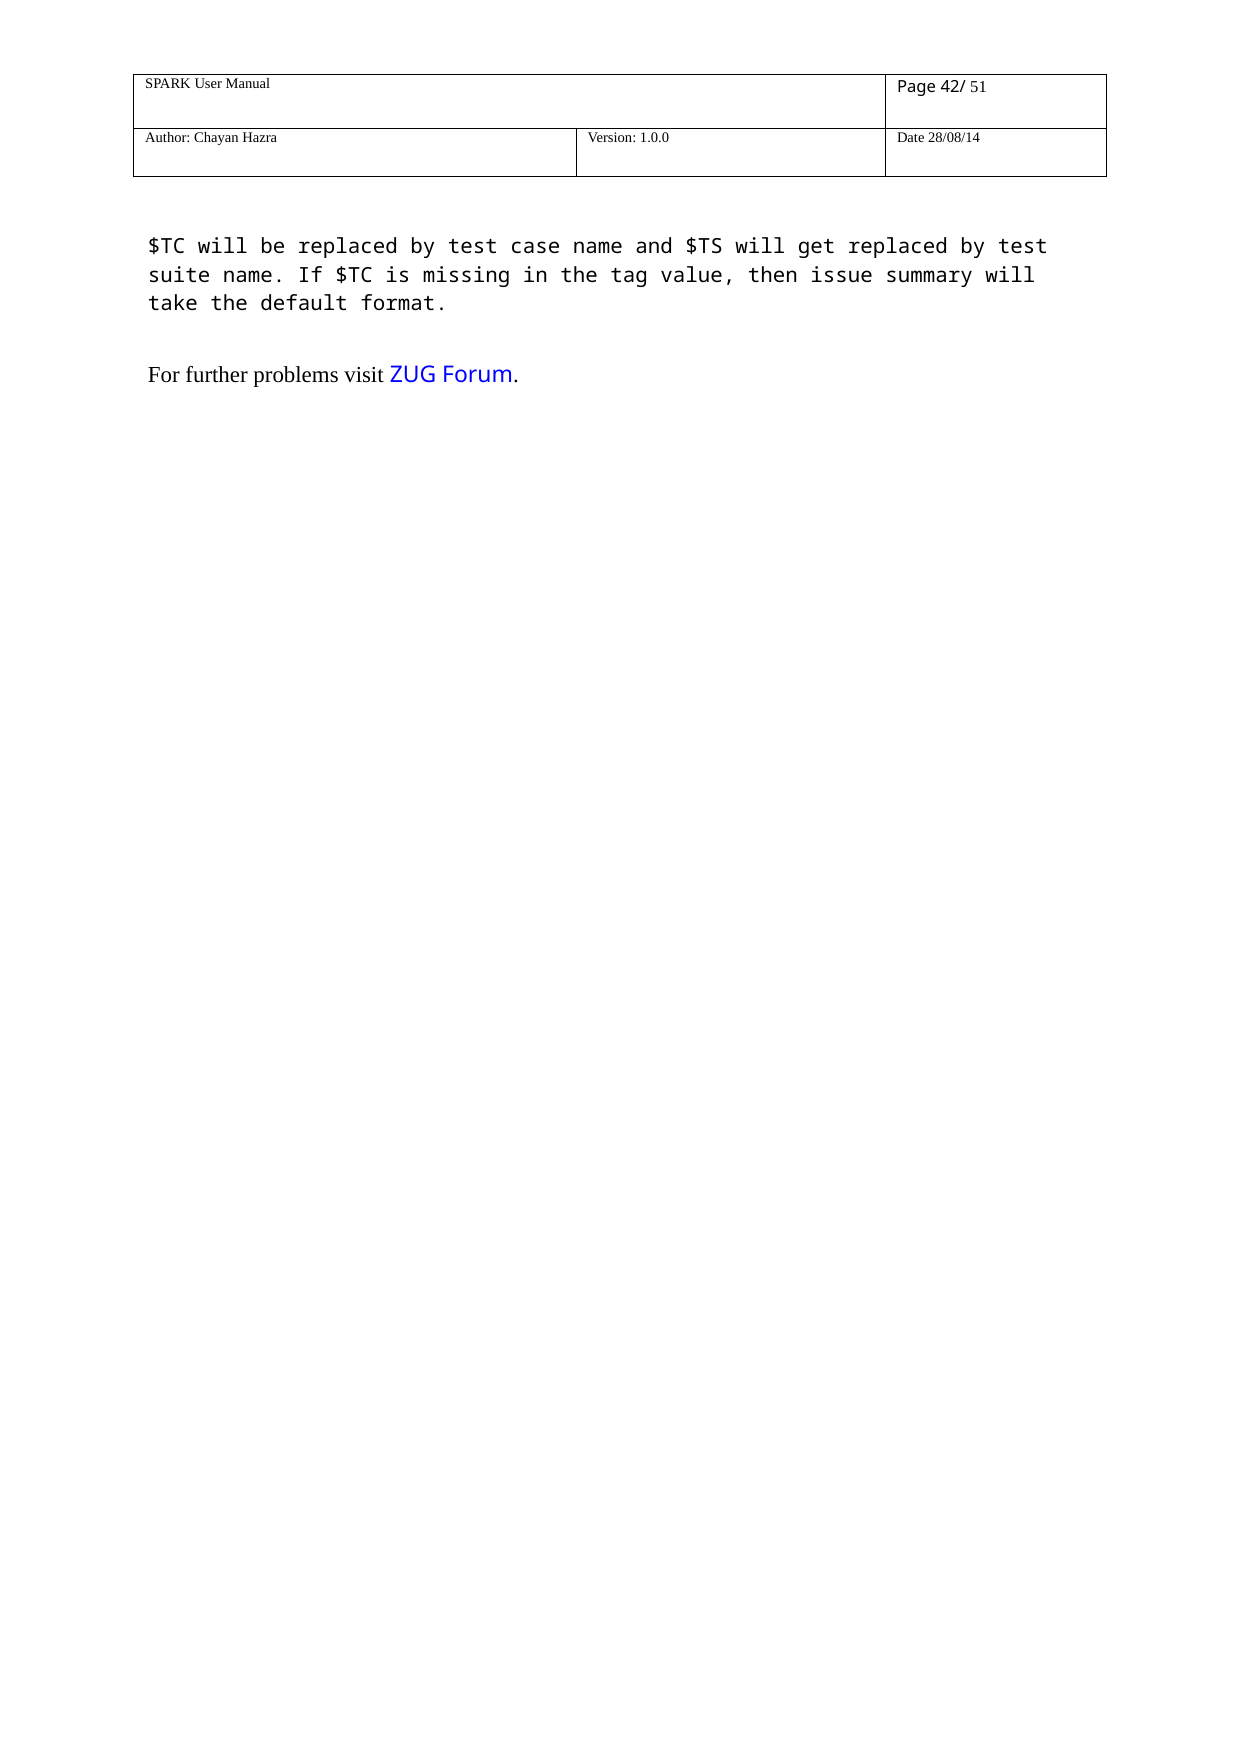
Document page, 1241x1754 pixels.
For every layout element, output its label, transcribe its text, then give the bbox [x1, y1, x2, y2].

text $TC will be replaced by test case name and $TS will get replaced by test suite name. If $TC is missing in the tag value, then issue summary will take the default format. [148, 232, 1092, 317]
list For further problems visit ZUG Forum. [148, 358, 1092, 389]
